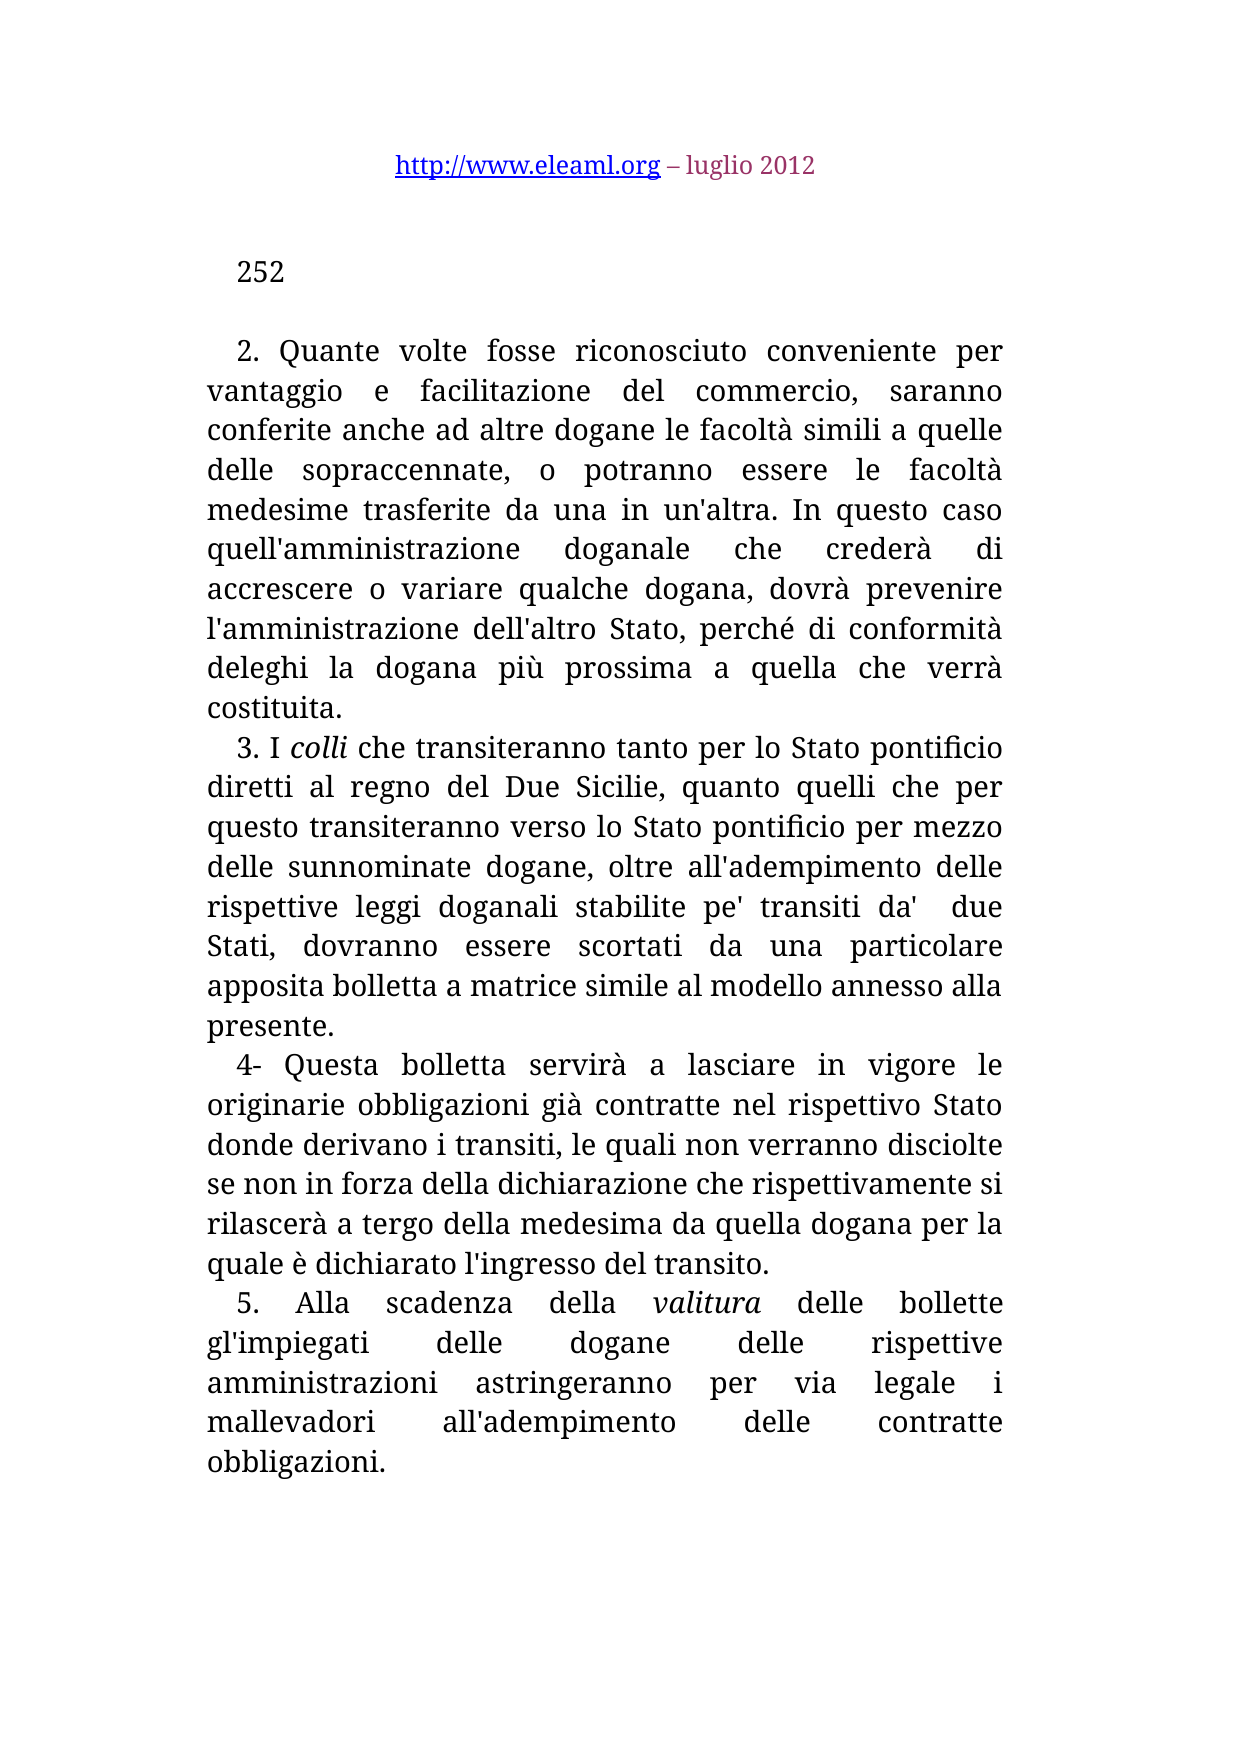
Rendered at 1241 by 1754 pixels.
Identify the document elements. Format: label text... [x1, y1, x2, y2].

text 5. Alla scadenza della valitura delle bollette gl'impiegati delle dogane delle rispettive amministrazioni astringeranno per via legale i mallevadori all'adempimento delle contratte obbligazioni. [207, 1283, 1004, 1481]
text 4- Questa bolletta servirà a lasciare in vigore le originarie obbligazioni già contratte nel rispettivo Stato donde derivano i transiti, le quali non verranno disciolte se non in forza della dichiarazione che rispettivamente si rilascerà a tergo della medesima da quella dogana per la quale è dichiarato l'ingresso del transito. [207, 1044, 1004, 1283]
text 3. I colli che transiteranno tanto per lo Stato pontificio diretti al regno del Due Sicilie, quanto quelli che per questo transiteranno verso lo Stato pontificio per mezzo delle sunnominate dogane, oltre all'adempimento delle rispettive leggi doganali stabilite pe' transiti da' due Stati, dovranno essere scortati da una particolare apposita bolletta a matrice simile al modello annesso alla presente. [207, 727, 1004, 1044]
text 2. Quante volte fosse riconosciuto conveniente per vantaggio e facilitazione del commercio, saranno conferite anche ad altre dogane le facoltà simili a quelle delle sopraccennate, o potranno essere le facoltà medesime trasferite da una in un'altra. In questo caso quell'amministrazione doganale che crederà di accrescere o variare qualche dogana, dovrà prevenire l'amministrazione dell'altro Stato, perché di conformità deleghi la dogana più prossima a quella che verrà costituita. [207, 330, 1004, 727]
text 252 [207, 251, 1004, 291]
